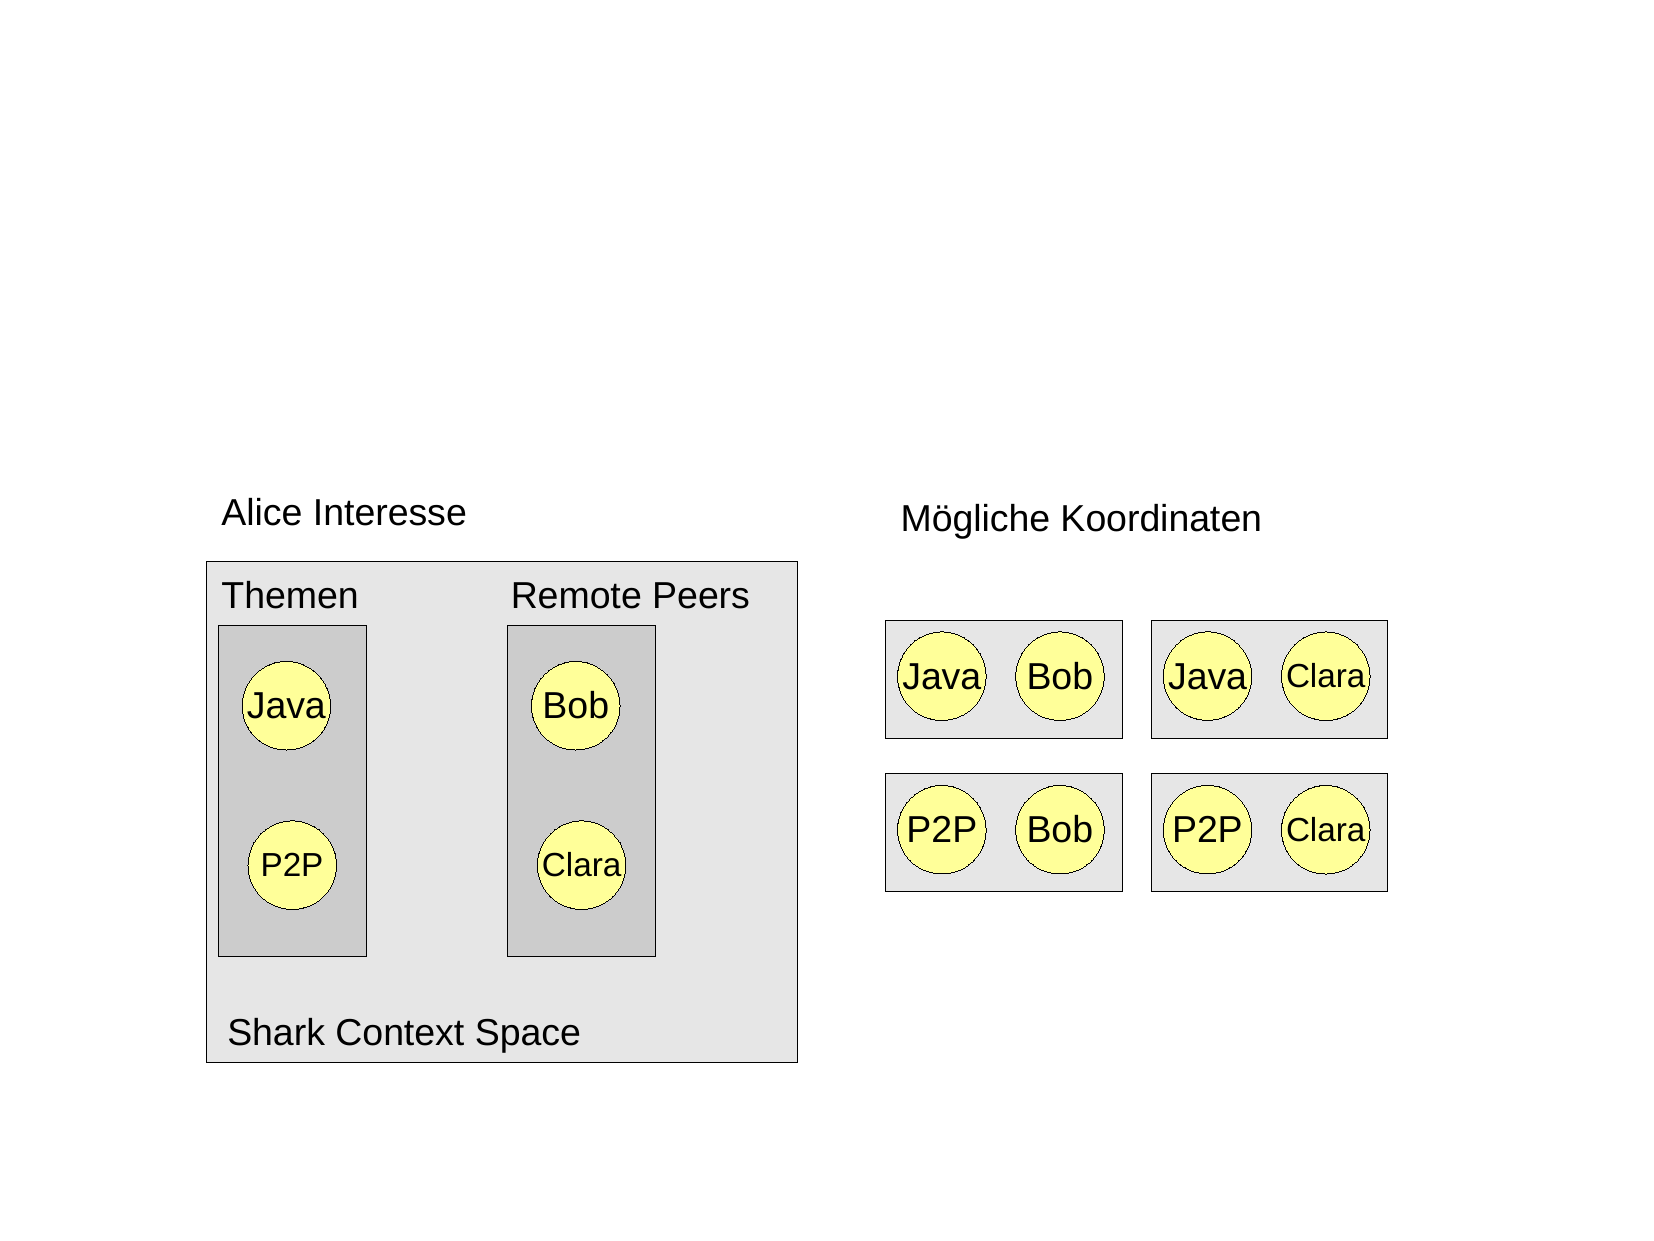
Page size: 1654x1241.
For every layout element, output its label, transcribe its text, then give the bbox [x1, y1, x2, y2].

text_box [885, 620, 1123, 739]
text_box Alice Interesse [206, 484, 562, 542]
text_box P2P [247, 820, 337, 910]
text_box Remote Peers [496, 566, 821, 624]
text_box Clara [537, 820, 626, 910]
text_box P2P [1163, 785, 1252, 874]
text_box Bob [531, 661, 621, 751]
text_box Bob [1015, 785, 1105, 874]
text_box [1151, 620, 1388, 739]
text_box [206, 561, 798, 1063]
text_box Mögliche Koordinaten [885, 490, 1329, 548]
text_box P2P [897, 785, 987, 874]
text_box [885, 773, 1123, 892]
text_box Bob [1015, 631, 1105, 721]
text_box Clara [1281, 631, 1371, 721]
text_box Clara [1281, 785, 1371, 875]
text_box Shark Context Space [212, 1003, 596, 1061]
text_box Java [1163, 631, 1252, 721]
text_box [1151, 773, 1388, 892]
text_box Java [242, 661, 331, 751]
text_box Themen [206, 566, 378, 624]
text_box Java [897, 631, 987, 721]
